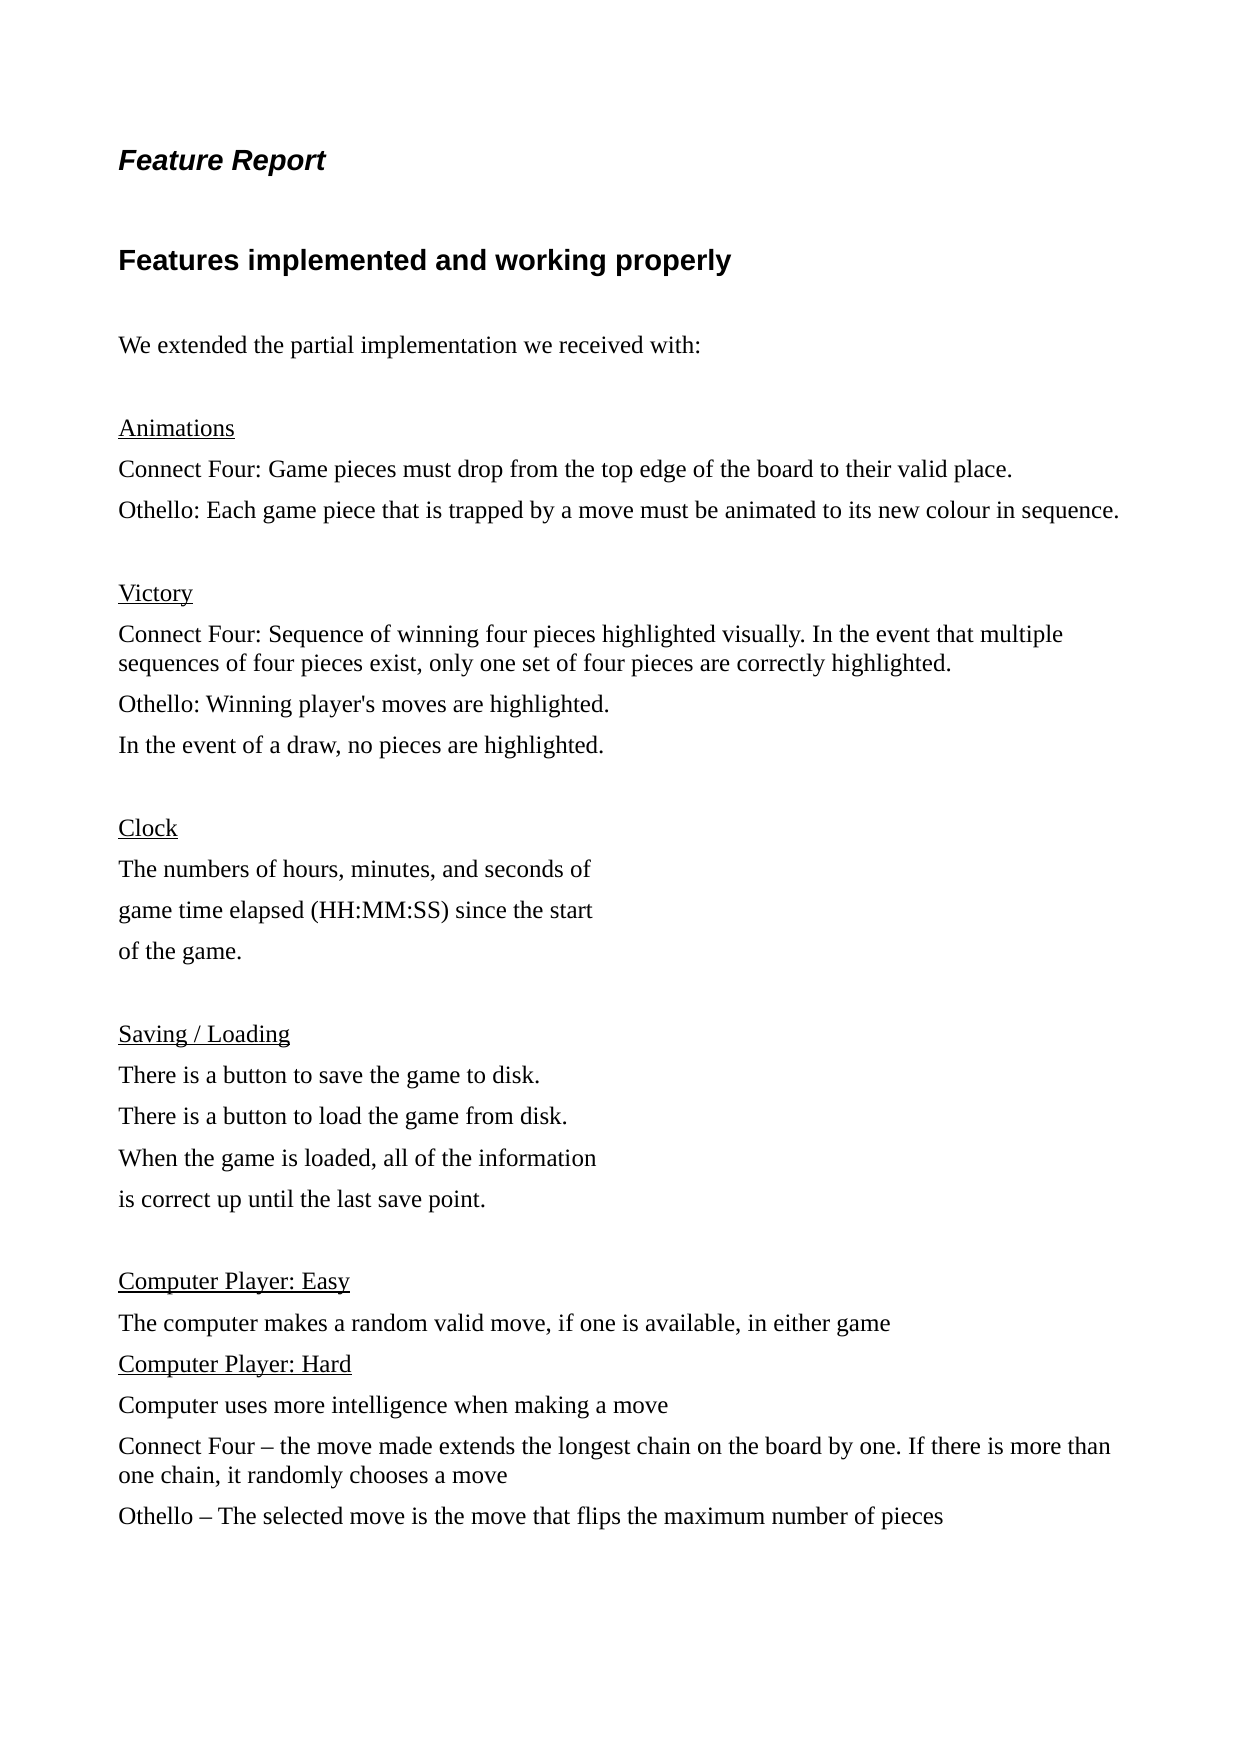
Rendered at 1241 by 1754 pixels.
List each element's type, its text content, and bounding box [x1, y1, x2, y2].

text Computer Player: Easy [118, 1266, 1122, 1295]
subtitle Feature Report [118, 143, 1122, 177]
text is correct up until the last save point. [118, 1184, 1122, 1213]
text Connect Four – the move made extends the longest chain on the board by one. If there is more than one chain, it randomly chooses a move [118, 1431, 1122, 1489]
text of the game. [118, 936, 1122, 965]
text Clock [118, 813, 1122, 841]
text game time elapsed (HH:MM:SS) since the start [118, 895, 1122, 924]
text Connect Four: Game pieces must drop from the top edge of the board to their valid place. [118, 454, 1122, 483]
text Othello: Winning player's moves are highlighted. [118, 689, 1122, 718]
subtitle Features implemented and working properly [118, 243, 1122, 276]
text Computer Player: Hard [118, 1349, 1122, 1378]
text Saving / Loading [118, 1019, 1122, 1048]
text There is a button to save the game to disk. [118, 1060, 1122, 1089]
text Computer uses more intelligence when making a move [118, 1390, 1122, 1419]
text Othello: Each game piece that is trapped by a move must be animated to its new colour in sequence. [118, 495, 1122, 524]
text Animations [118, 413, 1122, 441]
text When the game is loaded, all of the information [118, 1143, 1122, 1171]
text We extended the partial implementation we received with: [118, 330, 1122, 359]
text Othello – The selected move is the move that flips the maximum number of pieces [118, 1501, 1122, 1530]
text In the event of a draw, no pieces are highlighted. [118, 730, 1122, 759]
text Connect Four: Sequence of winning four pieces highlighted visually. In the event that multiple sequences of four pieces exist, only one set of four pieces are correctly highlighted. [118, 619, 1122, 676]
text There is a button to load the game from disk. [118, 1101, 1122, 1130]
text The numbers of hours, minutes, and seconds of [118, 854, 1122, 883]
text Victory [118, 578, 1122, 606]
text The computer makes a random valid move, if one is available, in either game [118, 1308, 1122, 1336]
